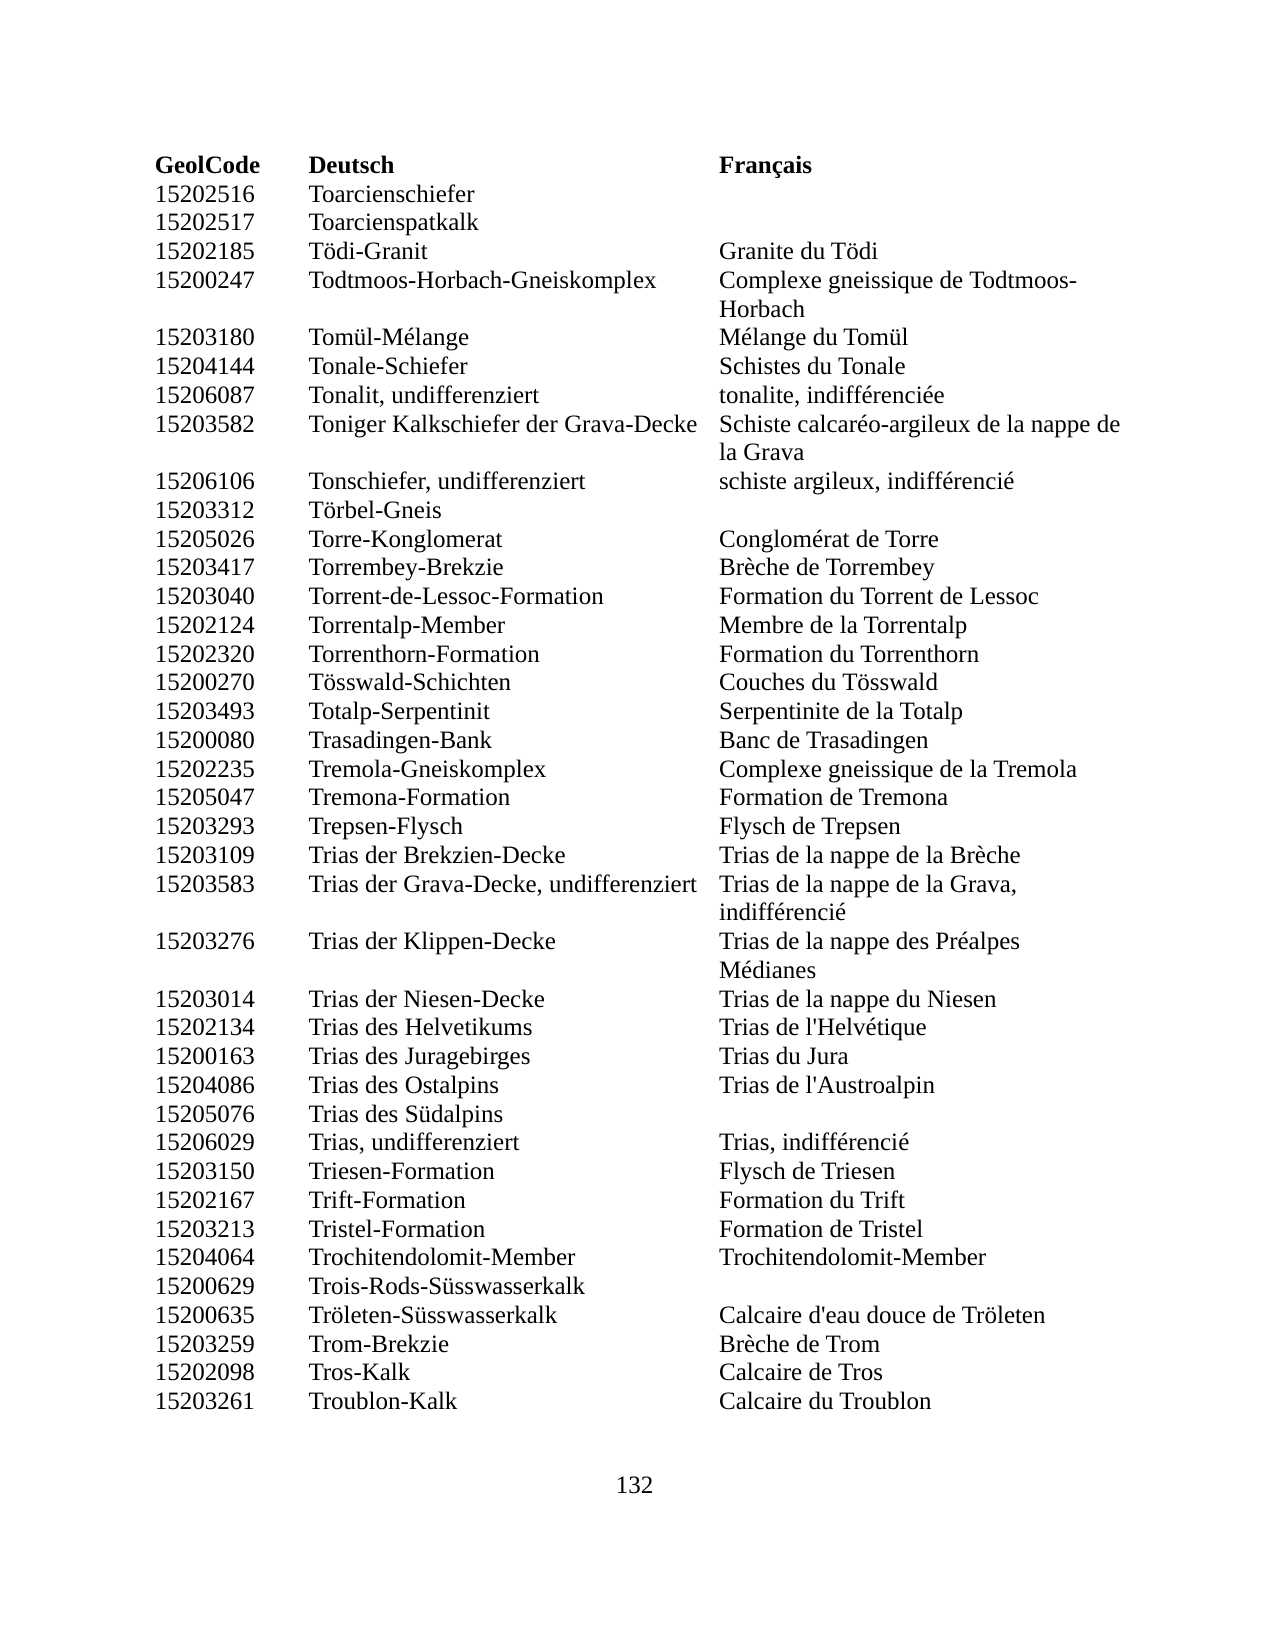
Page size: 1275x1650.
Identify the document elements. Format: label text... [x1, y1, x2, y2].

table_cell Tristel-Formation [304, 1214, 714, 1242]
table_cell Trepsen-Flysch [304, 811, 714, 840]
table_cell Trias des Helvetikums [304, 1013, 714, 1041]
table_cell Trift-Formation [304, 1185, 714, 1214]
table_cell 15203259 [150, 1329, 304, 1357]
table_cell Formation du Trift [714, 1185, 1125, 1214]
table_cell Trias de la nappe de la Brèche [714, 840, 1125, 869]
table_cell Trasadingen-Bank [304, 725, 714, 754]
table_cell 15203493 [150, 696, 304, 725]
table_cell 15203261 [150, 1386, 304, 1415]
table_cell 15203293 [150, 811, 304, 840]
table_header GeolCode [150, 150, 304, 179]
table_cell Calcaire de Tros [714, 1358, 1125, 1386]
table_cell Conglomérat de Torre [714, 524, 1125, 552]
table_cell Tonale-Schiefer [304, 351, 714, 380]
table_cell Tröleten-Süsswasserkalk [304, 1300, 714, 1329]
table_cell Toarcienspatkalk [304, 208, 714, 236]
table_cell Tremola-Gneiskomplex [304, 754, 714, 782]
table_cell 15203582 [150, 409, 304, 466]
table_cell Triesen-Formation [304, 1156, 714, 1185]
table_cell 15206106 [150, 466, 304, 495]
table_header Français [714, 150, 1125, 179]
table_cell 15202124 [150, 610, 304, 639]
table_cell Trias de la nappe de la Grava, indifférencié [714, 869, 1125, 926]
table_cell Serpentinite de la Totalp [714, 696, 1125, 725]
table_cell Torrembey-Brekzie [304, 553, 714, 581]
table_cell 15202167 [150, 1185, 304, 1214]
table_cell Toniger Kalkschiefer der Grava-Decke [304, 409, 714, 466]
table_cell 15206087 [150, 380, 304, 409]
table_cell [714, 495, 1125, 524]
table_cell Trias, indifférencié [714, 1128, 1125, 1156]
table_cell Brèche de Trom [714, 1329, 1125, 1357]
table_cell [714, 1271, 1125, 1300]
table_cell Calcaire d'eau douce de Tröleten [714, 1300, 1125, 1329]
table_cell 15203040 [150, 581, 304, 610]
table_cell 15203417 [150, 553, 304, 581]
table_cell Flysch de Triesen [714, 1156, 1125, 1185]
table_cell 15203312 [150, 495, 304, 524]
table_cell Formation de Tremona [714, 783, 1125, 811]
table_cell 15202517 [150, 208, 304, 236]
table_cell 15204064 [150, 1243, 304, 1271]
table_cell Couches du Tösswald [714, 668, 1125, 696]
table_cell 15200247 [150, 265, 304, 322]
table_cell Trochitendolomit-Member [714, 1243, 1125, 1271]
table_cell 15203150 [150, 1156, 304, 1185]
table_cell Banc de Trasadingen [714, 725, 1125, 754]
table_cell Törbel-Gneis [304, 495, 714, 524]
table_cell 15203109 [150, 840, 304, 869]
table_cell 15202185 [150, 236, 304, 265]
table_cell schiste argileux, indifférencié [714, 466, 1125, 495]
table_cell Formation du Torrenthorn [714, 639, 1125, 667]
table_cell Brèche de Torrembey [714, 553, 1125, 581]
table_cell Trom-Brekzie [304, 1329, 714, 1357]
table_cell Tros-Kalk [304, 1358, 714, 1386]
table_cell Trias, undifferenziert [304, 1128, 714, 1156]
table_cell Tonalit, undifferenziert [304, 380, 714, 409]
table_cell Trias de l'Helvétique [714, 1013, 1125, 1041]
table_cell [714, 1099, 1125, 1127]
table_cell Torrentalp-Member [304, 610, 714, 639]
table_cell [714, 208, 1125, 236]
table_cell Troublon-Kalk [304, 1386, 714, 1415]
table_cell 15200635 [150, 1300, 304, 1329]
table_cell Schistes du Tonale [714, 351, 1125, 380]
table_cell Complexe gneissique de Todtmoos-Horbach [714, 265, 1125, 322]
table_cell Tödi-Granit [304, 236, 714, 265]
table_cell 15202516 [150, 179, 304, 207]
table_cell Granite du Tödi [714, 236, 1125, 265]
table_cell Torrenthorn-Formation [304, 639, 714, 667]
table_cell Tonschiefer, undifferenziert [304, 466, 714, 495]
table_cell Trias des Ostalpins [304, 1070, 714, 1099]
table_cell 15204086 [150, 1070, 304, 1099]
table_cell Tomül-Mélange [304, 323, 714, 351]
table_cell 15203213 [150, 1214, 304, 1242]
table_cell 15205047 [150, 783, 304, 811]
table_cell 15205026 [150, 524, 304, 552]
table_cell 15206029 [150, 1128, 304, 1156]
table_cell Trias der Niesen-Decke [304, 984, 714, 1012]
table_cell 15203014 [150, 984, 304, 1012]
table_cell 15202098 [150, 1358, 304, 1386]
table_cell 15200080 [150, 725, 304, 754]
table_cell 15200163 [150, 1041, 304, 1070]
table_cell Totalp-Serpentinit [304, 696, 714, 725]
table_cell Calcaire du Troublon [714, 1386, 1125, 1415]
table_cell Trochitendolomit-Member [304, 1243, 714, 1271]
table_cell 15205076 [150, 1099, 304, 1127]
table_cell 15203180 [150, 323, 304, 351]
table_cell Tösswald-Schichten [304, 668, 714, 696]
table_cell Trias der Klippen-Decke [304, 926, 714, 984]
table_cell Complexe gneissique de la Tremola [714, 754, 1125, 782]
table_header Deutsch [304, 150, 714, 179]
table_cell Tremona-Formation [304, 783, 714, 811]
table_cell Membre de la Torrentalp [714, 610, 1125, 639]
table_cell Trias de la nappe du Niesen [714, 984, 1125, 1012]
table_cell Todtmoos-Horbach-Gneiskomplex [304, 265, 714, 322]
table_cell tonalite, indifférenciée [714, 380, 1125, 409]
table_cell 15202134 [150, 1013, 304, 1041]
table_cell Schiste calcaréo-argileux de la nappe de la Grava [714, 409, 1125, 466]
table_cell Trias du Jura [714, 1041, 1125, 1070]
table_cell Formation du Torrent de Lessoc [714, 581, 1125, 610]
table_cell Trias de l'Austroalpin [714, 1070, 1125, 1099]
table_cell Torrent-de-Lessoc-Formation [304, 581, 714, 610]
table_cell Formation de Tristel [714, 1214, 1125, 1242]
table_cell 15203583 [150, 869, 304, 926]
table_cell Trias der Grava-Decke, undifferenziert [304, 869, 714, 926]
table_cell 15203276 [150, 926, 304, 984]
table_cell Flysch de Trepsen [714, 811, 1125, 840]
table_cell Trois-Rods-Süsswasserkalk [304, 1271, 714, 1300]
table_cell Trias des Juragebirges [304, 1041, 714, 1070]
table_cell Torre-Konglomerat [304, 524, 714, 552]
table_cell Trias de la nappe des Préalpes Médianes [714, 926, 1125, 984]
table_cell Mélange du Tomül [714, 323, 1125, 351]
table_cell Trias des Südalpins [304, 1099, 714, 1127]
table_cell 15204144 [150, 351, 304, 380]
table_cell Trias der Brekzien-Decke [304, 840, 714, 869]
table_cell [714, 179, 1125, 207]
table_cell 15202235 [150, 754, 304, 782]
table_cell 15200270 [150, 668, 304, 696]
table_cell 15202320 [150, 639, 304, 667]
table_cell Toarcienschiefer [304, 179, 714, 207]
table_cell 15200629 [150, 1271, 304, 1300]
